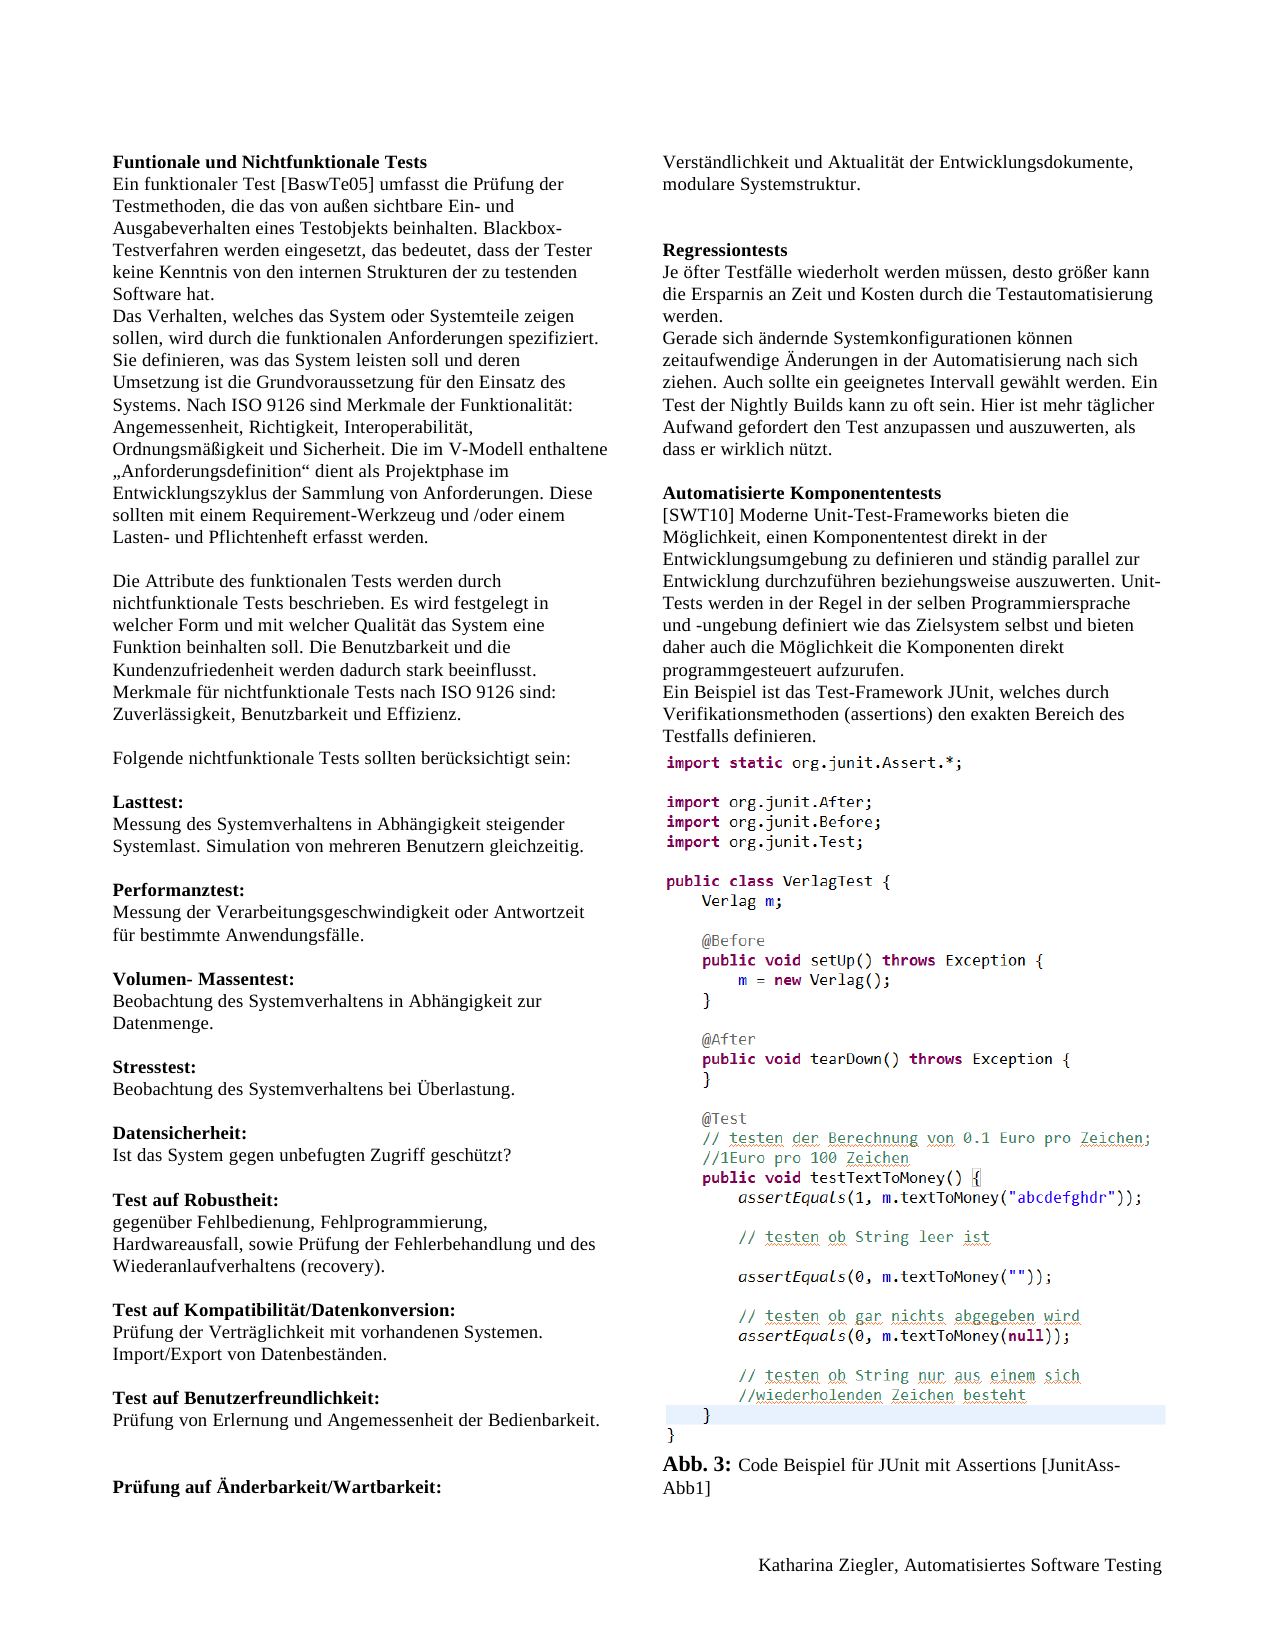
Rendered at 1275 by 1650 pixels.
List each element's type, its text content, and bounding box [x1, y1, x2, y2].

text Das Verhalten, welches das System oder Systemteile zeigen sollen, wird durch die funktionalen Anforderungen spezifiziert. Sie definieren, was das System leisten soll und deren Umsetzung ist die Grundvoraussetzung für den Einsatz des Systems. Nach ISO 9126 sind Merkmale der Funktionalität: Angemessenheit, Richtigkeit, Interoperabilität, Ordnungsmäßigkeit und Sicherheit. Die im V-Modell enthaltene „Anforderungsdefinition“ dient als Projektphase im Entwicklungszyklus der Sammlung von Anforderungen. Diese sollten mit einem Requirement-Werkzeug und /oder einem Lasten- und Pflichtenheft erfasst werden. [112, 304, 612, 547]
text Messung der Verarbeitungsgeschwindigkeit oder Antwortzeit für bestimmte Anwendungsfälle. [112, 901, 612, 945]
text Performanztest: [112, 879, 612, 901]
text gegenüber Fehlbedienung, Fehlprogrammierung, Hardwareausfall, sowie Prüfung der Fehlerbehandlung und des Wiederanlaufverhaltens (recovery). [112, 1210, 612, 1276]
text Verständlichkeit und Aktualität der Entwicklungsdokumente, modulare Systemstruktur. [662, 150, 1162, 194]
text Beobachtung des Systemverhaltens bei Überlastung. [112, 1077, 612, 1099]
text Abb. 3: Code Beispiel für JUnit mit Assertions [JunitAss-Abb1] [662, 1451, 1162, 1498]
text Test auf Kompatibilität/Datenkonversion: [112, 1298, 612, 1320]
text Folgende nichtfunktionale Tests sollten berücksichtigt sein: [112, 746, 612, 768]
text Lasttest: [112, 790, 612, 812]
text Prüfung der Verträglichkeit mit vorhandenen Systemen. Import/Export von Datenbeständen. [112, 1320, 612, 1364]
text Test auf Robustheit: [112, 1188, 612, 1210]
text Die Attribute des funktionalen Tests werden durch nichtfunktionale Tests beschrieben. Es wird festgelegt in welcher Form und mit welcher Qualität das System eine Funktion beinhalten soll. Die Benutzbarkeit und die Kundenzufriedenheit werden dadurch stark beeinflusst. Merkmale für nichtfunktionale Tests nach ISO 9126 sind: Zuverlässigkeit, Benutzbarkeit und Effizienz. [112, 569, 612, 724]
text Volumen- Massentest: [112, 967, 612, 989]
text Prüfung von Erlernung und Angemessenheit der Bedienbarkeit. [112, 1409, 612, 1431]
text Funtionale und Nichtfunktionale Tests [112, 150, 612, 172]
text Test auf Benutzerfreundlichkeit: [112, 1387, 612, 1409]
text Ein Beispiel ist das Test-Framework JUnit, welches durch Verifikationsmethoden (assertions) den exakten Bereich des Testfalls definieren. [662, 680, 1162, 746]
text Je öfter Testfälle wiederholt werden müssen, desto größer kann die Ersparnis an Zeit und Kosten durch die Testautomatisierung werden. [662, 260, 1162, 327]
text Stresstest: [112, 1055, 612, 1077]
text Automatisierte Komponententests [662, 481, 1162, 503]
text Beobachtung des Systemverhaltens in Abhängigkeit zur Datenmenge. [112, 989, 612, 1033]
text Regressiontests [662, 238, 1162, 260]
text Datensicherheit: [112, 1122, 612, 1144]
text [SWT10] Moderne Unit-Test-Frameworks bieten die Möglichkeit, einen Komponententest direkt in der Entwicklungsumgebung zu definieren und ständig parallel zur Entwicklung durchzuführen beziehungsweise auszuwerten. Unit-Tests werden in der Regel in der selben Programmiersprache und -ungebung definiert wie das Zielsystem selbst und bieten daher auch die Möglichkeit die Komponenten direkt programmgesteuert aufzurufen. [662, 503, 1162, 680]
text Ist das System gegen unbefugten Zugriff geschützt? [112, 1144, 612, 1166]
text Prüfung auf Änderbarkeit/Wartbarkeit: [112, 1475, 612, 1497]
text Ein funktionaler Test [BaswTe05] umfasst die Prüfung der Testmethoden, die das von außen sichtbare Ein- und Ausgabeverhalten eines Testobjekts beinhalten. Blackbox-Testverfahren werden eingesetzt, das bedeutet, dass der Tester keine Kenntnis von den internen Strukturen der zu testenden Software hat. [112, 172, 612, 304]
picture [665, 753, 1166, 1451]
text Gerade sich ändernde Systemkonfigurationen können zeitaufwendige Änderungen in der Automatisierung nach sich ziehen. Auch sollte ein geeignetes Intervall gewählt werden. Ein Test der Nightly Builds kann zu oft sein. Hier ist mehr täglicher Aufwand gefordert den Test anzupassen und auszuwerten, als dass er wirklich nützt. [662, 327, 1162, 459]
text Messung des Systemverhaltens in Abhängigkeit steigender Systemlast. Simulation von mehreren Benutzern gleichzeitig. [112, 812, 612, 857]
